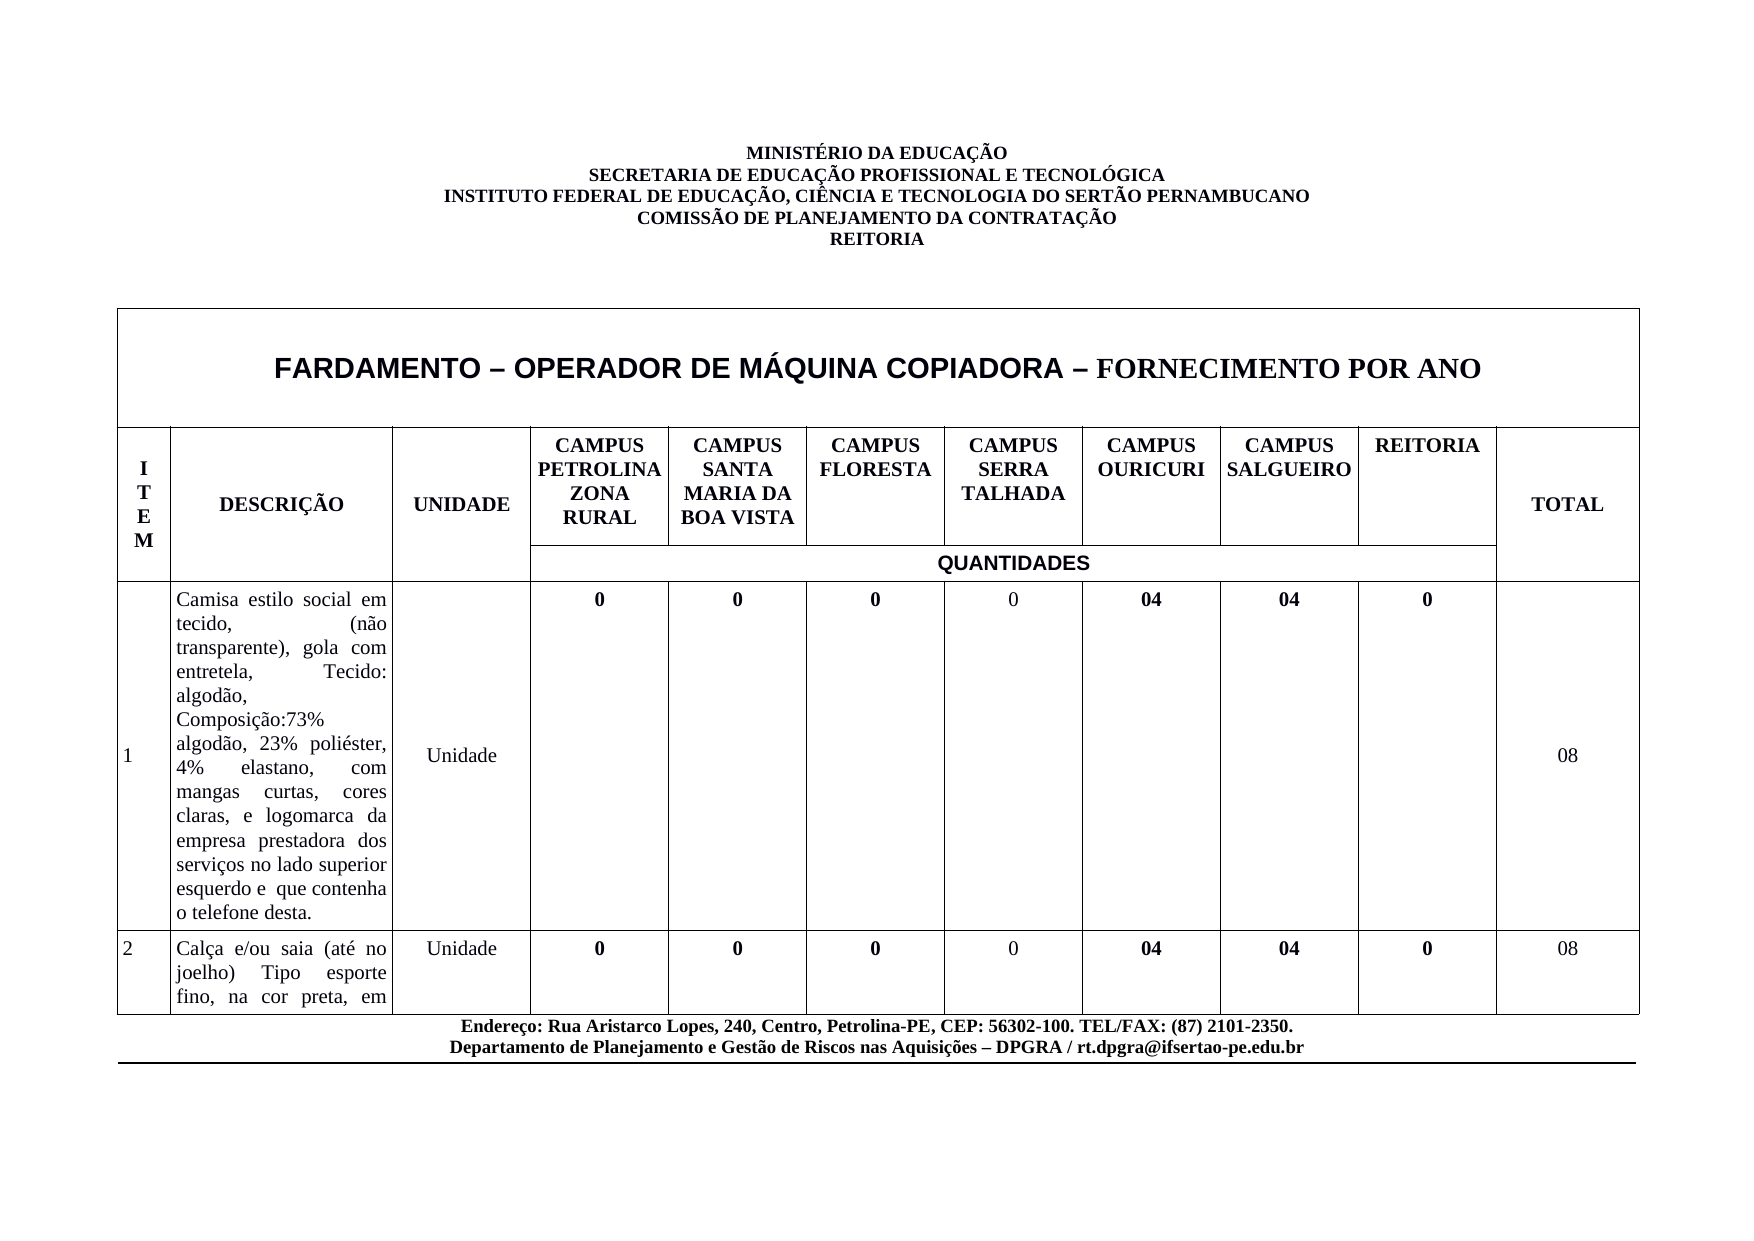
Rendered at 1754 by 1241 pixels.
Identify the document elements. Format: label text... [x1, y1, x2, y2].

table_cell I T E M [118, 428, 170, 581]
table_cell 0 [1359, 582, 1496, 929]
table_cell CAMPUS FLORESTA [807, 428, 944, 545]
table_cell 0 [531, 582, 668, 929]
table_cell 0 [945, 931, 1082, 1014]
table_cell 0 [669, 931, 806, 1014]
table_cell 0 [945, 582, 1082, 929]
table_cell 0 [807, 931, 944, 1014]
table_cell DESCRIÇÃO [171, 428, 392, 581]
table_cell 0 [807, 582, 944, 929]
table_cell Calça e/ou saia (até no joelho) Tipo esporte fino, na cor preta, em [171, 931, 392, 1014]
table_cell 0 [669, 582, 806, 929]
table_cell 08 [1497, 582, 1639, 929]
table_cell 1 [118, 582, 170, 929]
table_cell UNIDADE [393, 428, 530, 581]
table_cell CAMPUS PETROLINA ZONA RURAL [531, 428, 668, 545]
table_cell 2 [118, 931, 170, 1014]
table_cell CAMPUS SANTA MARIA DA BOA VISTA [669, 428, 806, 545]
table_cell 04 [1221, 582, 1358, 929]
table_cell 04 [1083, 582, 1220, 929]
table_cell 0 [1359, 931, 1496, 1014]
table_cell CAMPUS SERRA TALHADA [945, 428, 1082, 545]
table_cell Unidade [393, 931, 530, 1014]
table_cell Unidade [393, 582, 530, 929]
table_cell QUANTIDADES [531, 546, 1496, 581]
table_header FARDAMENTO – OPERADOR DE MÁQUINA COPIADORA – FORNECIMENTO POR ANO [118, 309, 1639, 426]
table_cell CAMPUS SALGUEIRO [1221, 428, 1358, 545]
table_cell Camisa estilo social em tecido, (não transparente), gola com entretela, Tecido: algodão, Composição:73% algodão, 23% poliéster, 4% elastano, com mangas curtas, cores claras, e logomarca da empresa prestadora dos serviços no lado superior esquerdo e que contenha o telefone desta. [171, 582, 392, 929]
table_cell 0 [531, 931, 668, 1014]
table_cell CAMPUS OURICURI [1083, 428, 1220, 545]
table_cell TOTAL [1497, 428, 1639, 581]
table_cell 04 [1083, 931, 1220, 1014]
table_cell REITORIA [1359, 428, 1496, 545]
table_cell 08 [1497, 931, 1639, 1014]
table_cell 04 [1221, 931, 1358, 1014]
